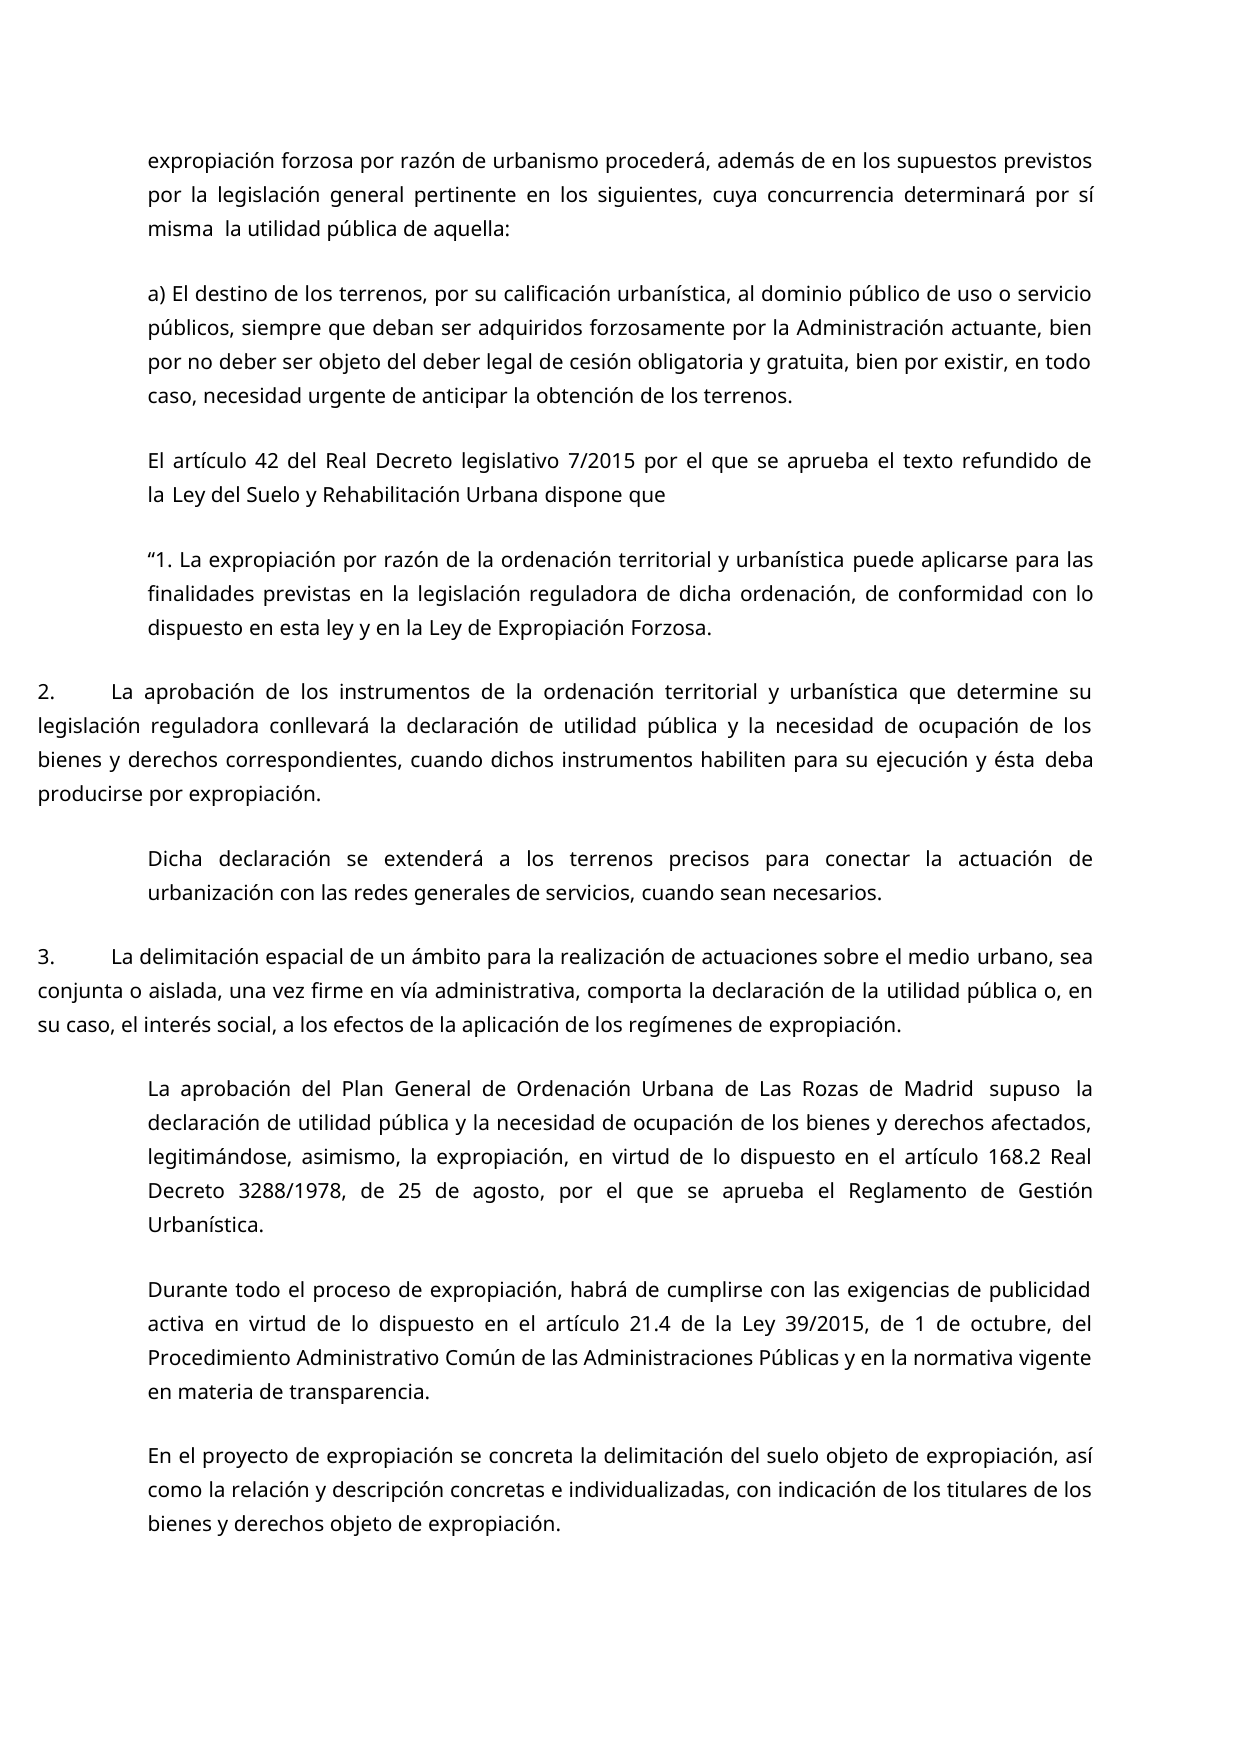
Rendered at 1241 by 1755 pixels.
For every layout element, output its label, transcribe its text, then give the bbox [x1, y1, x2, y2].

list La delimitación espacial de un ámbito para la realización de actuaciones sobre el medio urbano, sea conjunta o aislada, una vez firme en vía administrativa, comporta la declaración de la utilidad pública o, en su caso, el interés social, a los efectos de la aplicación de los regímenes de expropiación. [37, 942, 1093, 1038]
text El artículo 42 del Real Decreto legislativo 7/2015 por el que se aprueba el texto refundido de la Ley del Suelo y Rehabilitación Urbana dispone que [147, 446, 1092, 509]
text “1. La expropiación por razón de la ordenación territorial y urbanística puede aplicarse para las finalidades previstas en la legislación reguladora de dicha ordenación, de conformidad con lo dispuesto en esta ley y en la Ley de Expropiación Forzosa. [147, 545, 1094, 642]
list La aprobación de los instrumentos de la ordenación territorial y urbanística que determine su legislación reguladora conllevará la declaración de utilidad pública y la necesidad de ocupación de los bienes y derechos correspondientes, cuando dichos instrumentos habiliten para su ejecución y ésta deba producirse por expropiación. [37, 677, 1093, 808]
text Dicha declaración se extenderá a los terrenos precisos para conectar la actuación de urbanización con las redes generales de servicios, cuando sean necesarios. [147, 844, 1093, 906]
text La aprobación del Plan General de Ordenación Urbana de Las Rozas de Madrid supuso la declaración de utilidad pública y la necesidad de ocupación de los bienes y derechos afectados, legitimándose, asimismo, la expropiación, en virtud de lo dispuesto en el artículo 168.2 Real Decreto 3288/1978, de 25 de agosto, por el que se aprueba el Reglamento de Gestión Urbanística. [147, 1074, 1094, 1239]
text Durante todo el proceso de expropiación, habrá de cumplirse con las exigencias de publicidad activa en virtud de lo dispuesto en el artículo 21.4 de la Ley 39/2015, de 1 de octubre, del Procedimiento Administrativo Común de las Administraciones Públicas y en la normativa vigente en materia de transparencia. [147, 1275, 1093, 1405]
text expropiación forzosa por razón de urbanismo procederá, además de en los supuestos previstos por la legislación general pertinente en los siguientes, cuya concurrencia determinará por sí misma la utilidad pública de aquella: [147, 146, 1093, 243]
text a) El destino de los terrenos, por su calificación urbanística, al dominio público de uso o servicio públicos, siempre que deban ser adquiridos forzosamente por la Administración actuante, bien por no deber ser objeto del deber legal de cesión obligatoria y gratuita, bien por existir, en todo caso, necesidad urgente de anticipar la obtención de los terrenos. [147, 279, 1093, 409]
text En el proyecto de expropiación se concreta la delimitación del suelo objeto de expropiación, así como la relación y descripción concretas e individualizadas, con indicación de los titulares de los bienes y derechos objeto de expropiación. [147, 1441, 1094, 1538]
